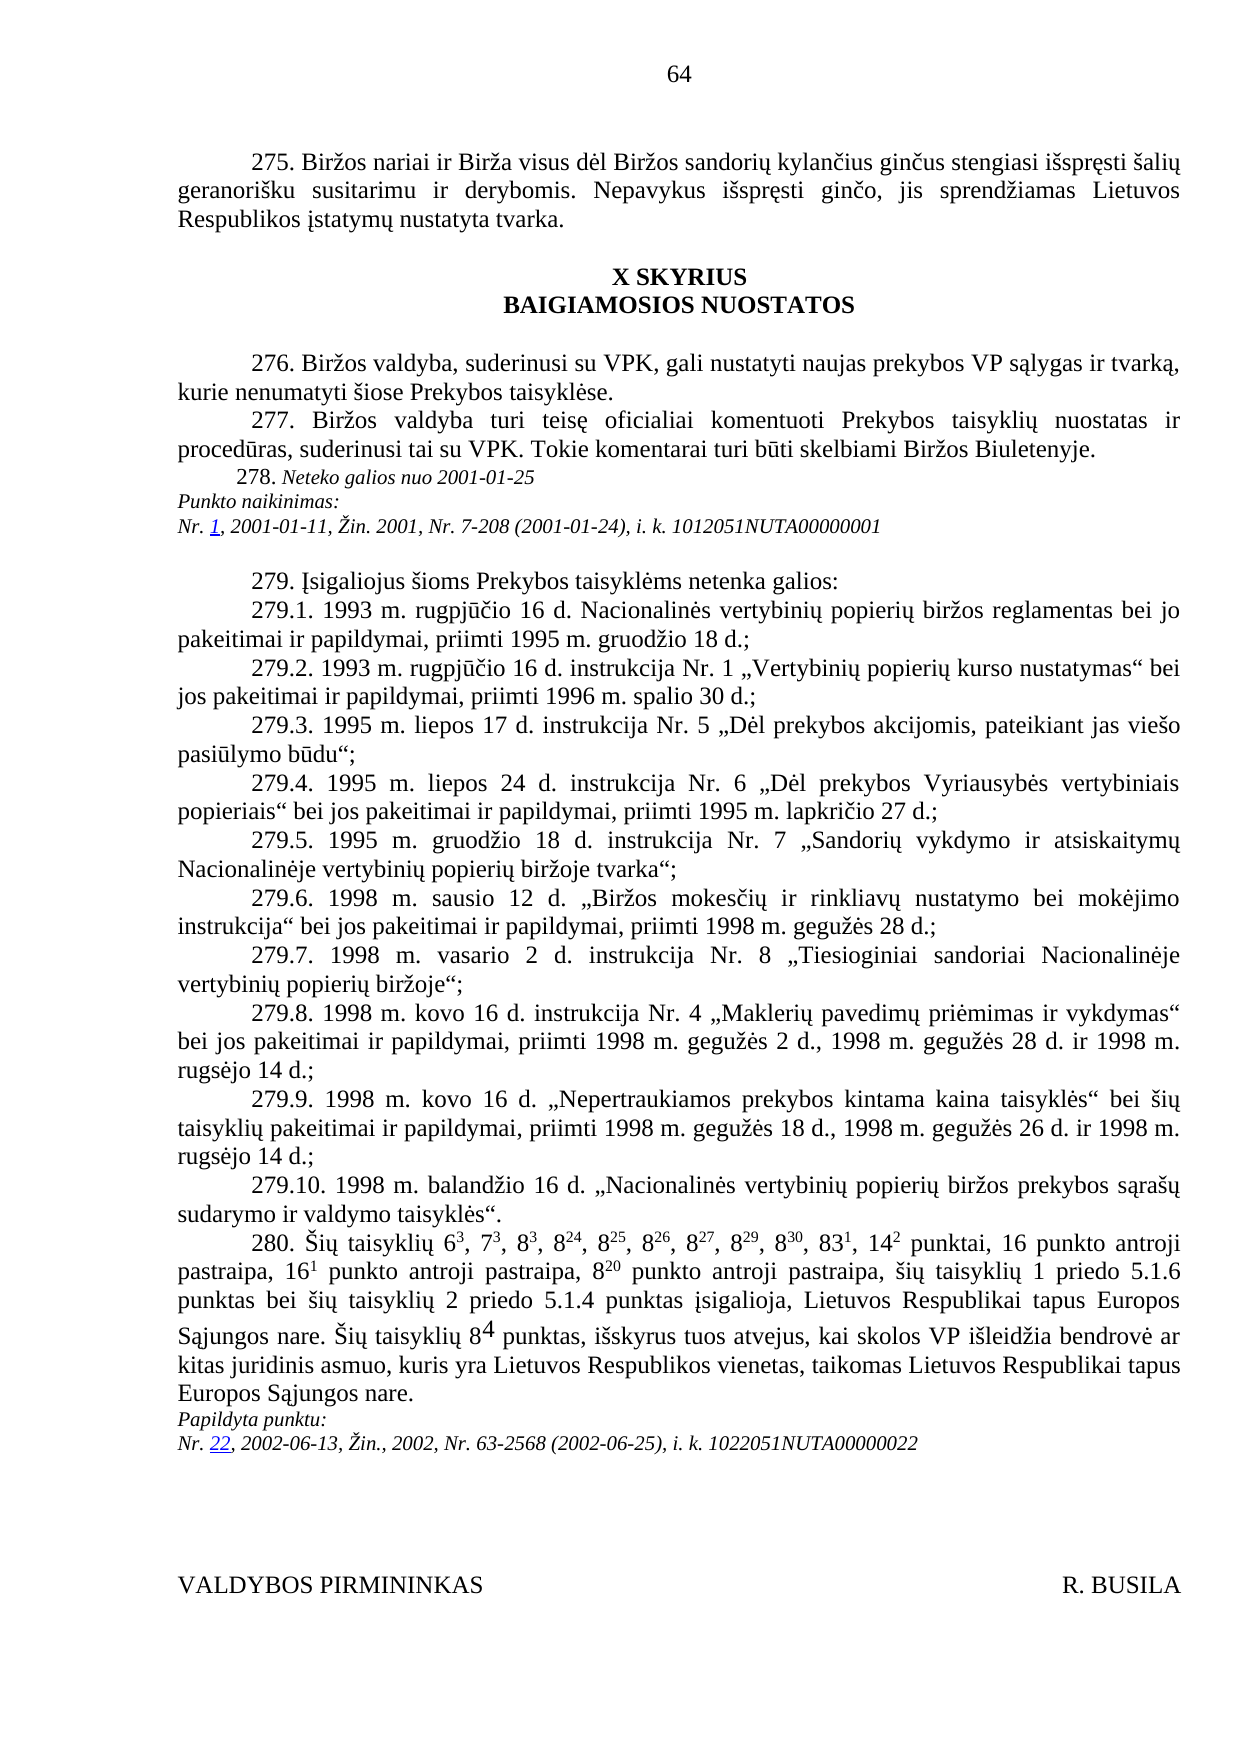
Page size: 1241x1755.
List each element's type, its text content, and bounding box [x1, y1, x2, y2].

text 280. Šių taisyklių 63, 73, 83, 824, 825, 826, 827, 829, 830, 831, 142 punktai, 16 punkto antroji pastraipa, 161 punkto antroji pastraipa, 820 punkto antroji pastraipa, šių taisyklių 1 priedo 5.1.6 punktas bei šių taisyklių 2 priedo 5.1.4 punktas įsigalioja, Lietuvos Respublikai tapus Europos Sąjungos nare. Šių taisyklių 84 punktas, išskyrus tuos atvejus, kai skolos VP išleidžia bendrovė ar kitas juridinis asmuo, kuris yra Lietuvos Respublikos vienetas, taikomas Lietuvos Respublikai tapus Europos Sąjungos nare. [177, 1228, 1181, 1407]
text 279. Įsigaliojus šioms Prekybos taisyklėms netenka galios: [177, 566, 1181, 595]
text Punkto naikinimas: [177, 489, 1181, 513]
text 279.1. 1993 m. rugpjūčio 16 d. Nacionalinės vertybinių popierių biržos reglamentas bei jo pakeitimai ir papildymai, priimti 1995 m. gruodžio 18 d.; [177, 595, 1181, 653]
text 277. Biržos valdyba turi teisę oficialiai komentuoti Prekybos taisyklių nuostatas ir procedūras, suderinusi tai su VPK. Tokie komentarai turi būti skelbiami Biržos Biuletenyje. [177, 406, 1181, 463]
text Nr. 1, 2001-01-11, Žin. 2001, Nr. 7-208 (2001-01-24), i. k. 1012051NUTA00000001 [177, 513, 1181, 538]
text 279.5. 1995 m. gruodžio 18 d. instrukcija Nr. 7 „Sandorių vykdymo ir atsiskaitymų Nacionalinėje vertybinių popierių biržoje tvarka“; [177, 825, 1181, 883]
text Valdybos pirmininkAS R. BUSILA [177, 1570, 1181, 1599]
text 279.9. 1998 m. kovo 16 d. „Nepertraukiamos prekybos kintama kaina taisyklės“ bei šių taisyklių pakeitimai ir papildymai, priimti 1998 m. gegužės 18 d., 1998 m. gegužės 26 d. ir 1998 m. rugsėjo 14 d.; [177, 1084, 1181, 1170]
text 279.4. 1995 m. liepos 24 d. instrukcija Nr. 6 „Dėl prekybos Vyriausybės vertybiniais popieriais“ bei jos pakeitimai ir papildymai, priimti 1995 m. lapkričio 27 d.; [177, 768, 1181, 825]
text 279.8. 1998 m. kovo 16 d. instrukcija Nr. 4 „Maklerių pavedimų priėmimas ir vykdymas“ bei jos pakeitimai ir papildymai, priimti 1998 m. gegužės 2 d., 1998 m. gegužės 28 d. ir 1998 m. rugsėjo 14 d.; [177, 998, 1181, 1084]
text 279.7. 1998 m. vasario 2 d. instrukcija Nr. 8 „Tiesioginiai sandoriai Nacionalinėje vertybinių popierių biržoje“; [177, 940, 1181, 998]
text 279.3. 1995 m. liepos 17 d. instrukcija Nr. 5 „Dėl prekybos akcijomis, pateikiant jas viešo pasiūlymo būdu“; [177, 710, 1181, 768]
text 279.10. 1998 m. balandžio 16 d. „Nacionalinės vertybinių popierių biržos prekybos sąrašų sudarymo ir valdymo taisyklės“. [177, 1170, 1181, 1228]
text BAIGIAMOSIOS NUOSTATOS [177, 291, 1181, 319]
text X SKYRIUS [177, 262, 1181, 291]
text Papildyta punktu: [177, 1407, 1181, 1431]
text 278. Neteko galios nuo 2001-01-25 [177, 463, 1181, 489]
text 275. Biržos nariai ir Birža visus dėl Biržos sandorių kylančius ginčus stengiasi išspręsti šalių geranorišku susitarimu ir derybomis. Nepavykus išspręsti ginčo, jis sprendžiamas Lietuvos Respublikos įstatymų nustatyta tvarka. [177, 147, 1181, 233]
text 276. Biržos valdyba, suderinusi su VPK, gali nustatyti naujas prekybos VP sąlygas ir tvarką, kurie nenumatyti šiose Prekybos taisyklėse. [177, 348, 1181, 406]
text 279.6. 1998 m. sausio 12 d. „Biržos mokesčių ir rinkliavų nustatymo bei mokėjimo instrukcija“ bei jos pakeitimai ir papildymai, priimti 1998 m. gegužės 28 d.; [177, 883, 1181, 940]
text 279.2. 1993 m. rugpjūčio 16 d. instrukcija Nr. 1 „Vertybinių popierių kurso nustatymas“ bei jos pakeitimai ir papildymai, priimti 1996 m. spalio 30 d.; [177, 653, 1181, 710]
text Nr. 22, 2002-06-13, Žin., 2002, Nr. 63-2568 (2002-06-25), i. k. 1022051NUTA00000022 [177, 1431, 1181, 1455]
